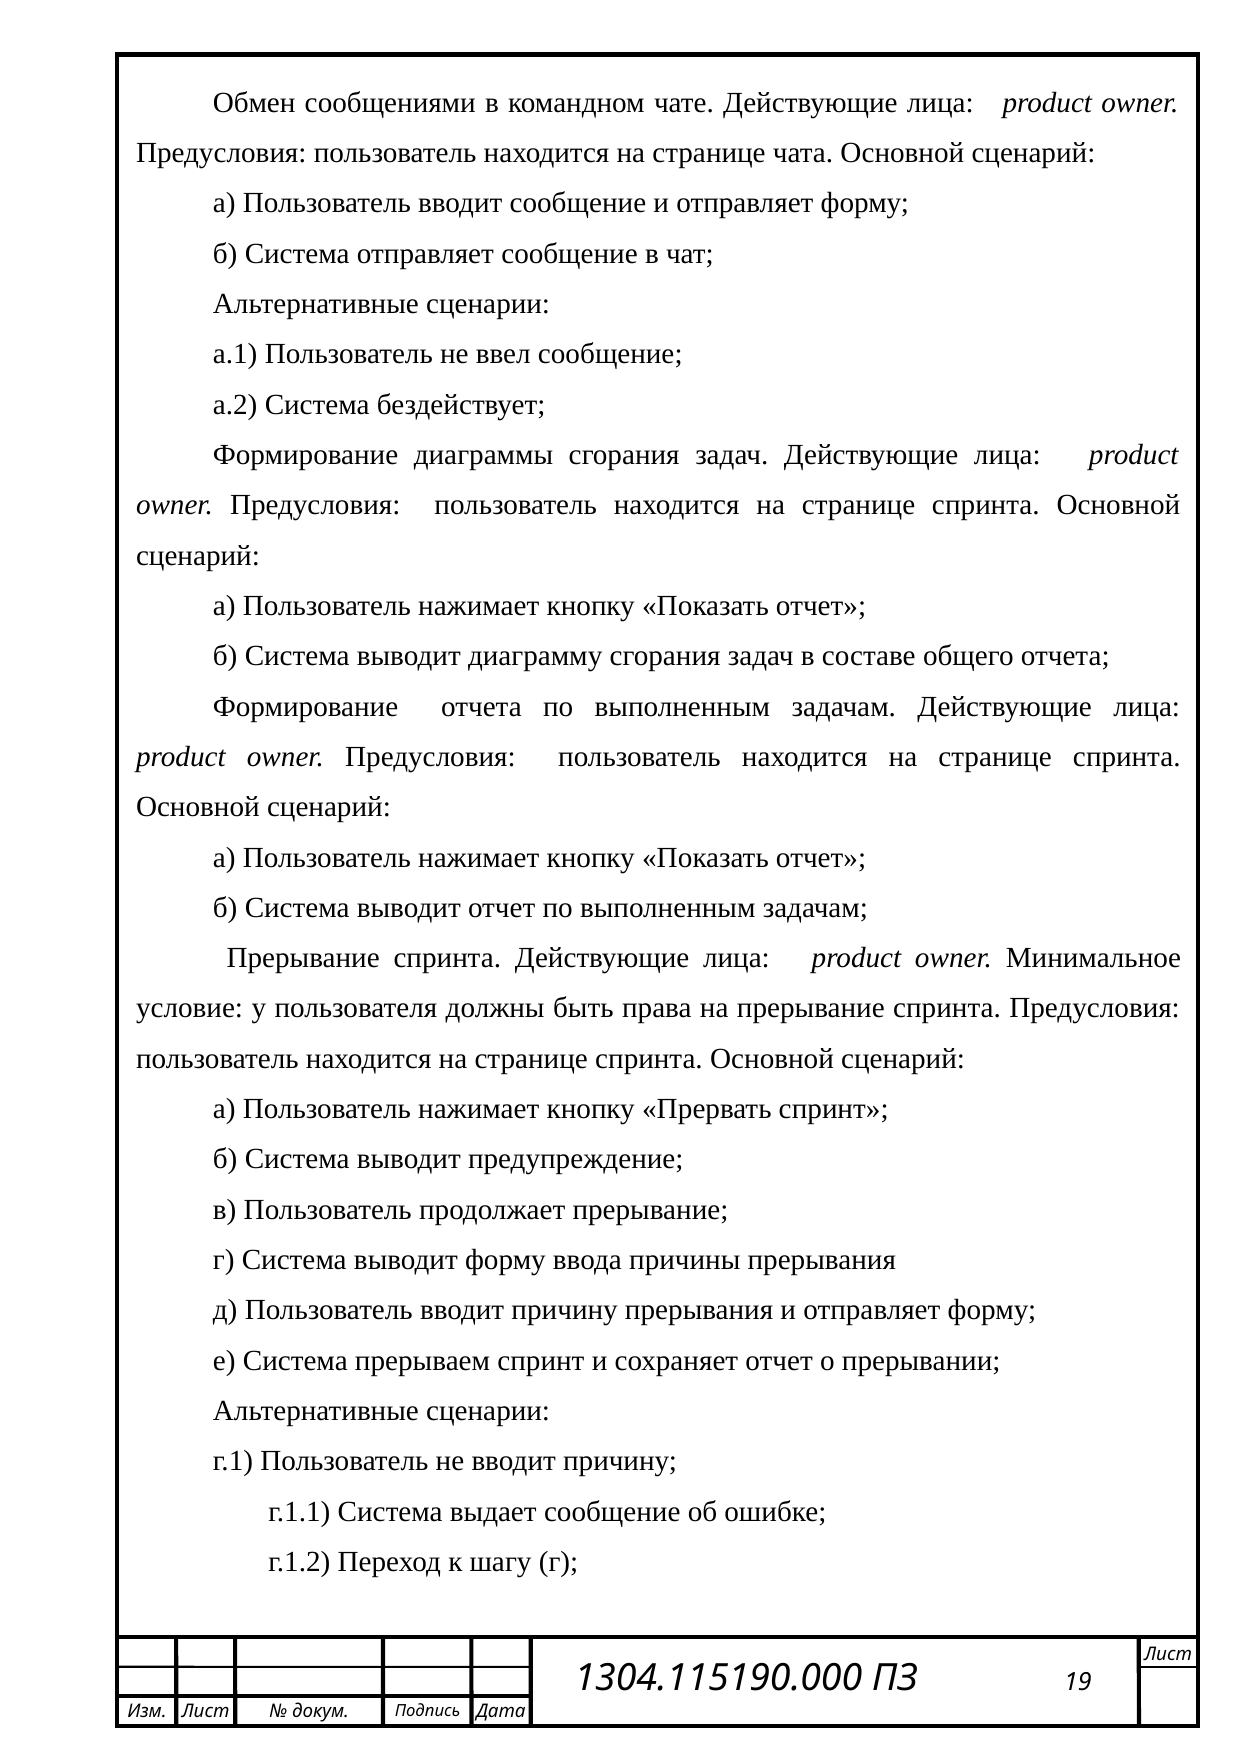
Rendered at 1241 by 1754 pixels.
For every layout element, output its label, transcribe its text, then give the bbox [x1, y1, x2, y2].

text в) Пользователь продолжает прерывание; [136, 1192, 1181, 1225]
text Формирование отчета по выполненным задачам. Действующие лица: product owner. Предусловия: пользователь находится на странице спринта. Основной сценарий: [136, 689, 1181, 823]
text Прерывание спринта. Действующие лица: product owner. Минимальное условие: у пользователя должны быть права на прерывание спринта. Предусловия: пользователь находится на странице спринта. Основной сценарий: [136, 940, 1181, 1074]
text б) Система отправляет сообщение в чат; [136, 236, 1181, 269]
text а) Пользователь вводит сообщение и отправляет форму; [136, 186, 1181, 219]
text Формирование диаграммы сгорания задач. Действующие лица: product owner. Предусловия: пользователь находится на странице спринта. Основной сценарий: [136, 437, 1181, 571]
text г.1.2) Переход к шагу (г); [136, 1544, 1181, 1578]
text а) Пользователь нажимает кнопку «Показать отчет»; [136, 588, 1181, 622]
text а.1) Пользователь не ввел сообщение; [136, 337, 1181, 370]
text б) Система выводит диаграмму сгорания задач в составе общего отчета; [136, 638, 1181, 672]
text б) Система выводит отчет по выполненным задачам; [136, 890, 1181, 923]
text а.2) Система бездействует; [136, 387, 1181, 420]
text д) Пользователь вводит причину прерывания и отправляет форму; [136, 1292, 1181, 1326]
text Альтернативные сценарии: [136, 286, 1181, 320]
text г.1) Пользователь не вводит причину; [136, 1443, 1181, 1477]
text а) Пользователь нажимает кнопку «Показать отчет»; [136, 840, 1181, 873]
text г) Система выводит форму ввода причины прерывания [136, 1242, 1181, 1276]
text е) Система прерываем спринт и сохраняет отчет о прерывании; [136, 1343, 1181, 1376]
text б) Система выводит предупреждение; [136, 1142, 1181, 1175]
text а) Пользователь нажимает кнопку «Прервать спринт»; [136, 1091, 1181, 1125]
text Альтернативные сценарии: [136, 1393, 1181, 1427]
text Обмен сообщениями в командном чате. Действующие лица: product owner. Предусловия: пользователь находится на странице чата. Основной сценарий: [136, 85, 1181, 169]
text г.1.1) Система выдает сообщение об ошибке; [136, 1494, 1181, 1527]
